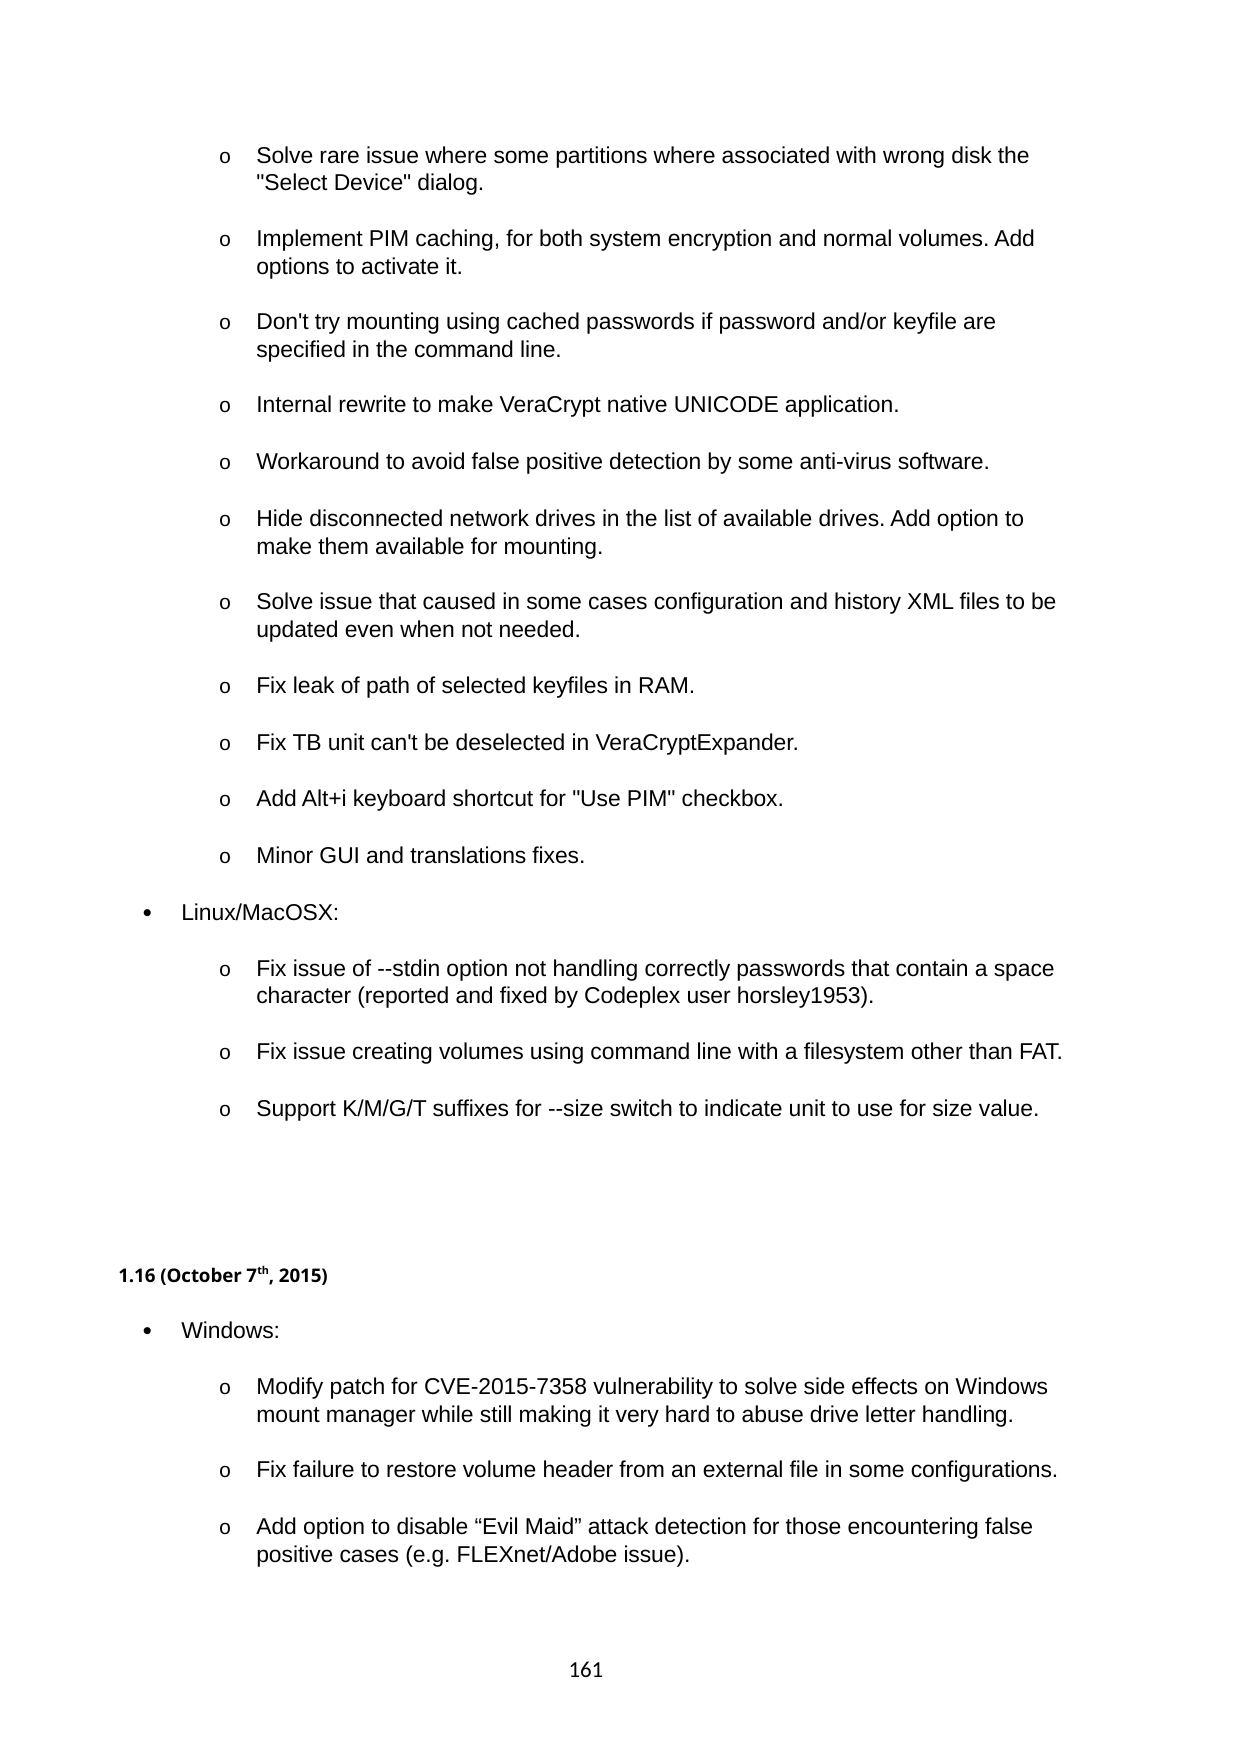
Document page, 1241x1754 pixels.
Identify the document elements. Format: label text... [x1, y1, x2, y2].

list Solve rare issue where some partitions where associated with wrong disk the "Select Device" dialog. [219, 142, 1065, 196]
list Add option to disable “Evil Maid” attack detection for those encountering false positive cases (e.g. FLEXnet/Adobe issue). [219, 1513, 1065, 1567]
list Fix failure to restore volume header from an external file in some configurations. [219, 1456, 1065, 1484]
list Fix leak of path of selected keyfiles in RAM. [219, 672, 1065, 699]
list Hide disconnected network drives in the list of available drives. Add option to make them available for mounting. [219, 505, 1065, 559]
list Workaround to avoid false positive detection by some anti-virus software. [219, 448, 1065, 476]
list Fix TB unit can't be deselected in VeraCryptExpander. [219, 728, 1065, 756]
list Windows: [144, 1317, 1065, 1344]
list Modify patch for CVE-2015-7358 vulnerability to solve side effects on Windows mount manager while still making it very hard to abuse drive letter handling. [219, 1373, 1065, 1427]
list Fix issue of --stdin option not handling correctly passwords that contain a space character (reported and fixed by Codeplex user horsley1953). [219, 954, 1065, 1009]
list Add Alt+i keyboard shortcut for "Use PIM" checkbox. [219, 785, 1065, 813]
list Linux/MacOSX: [144, 899, 1065, 925]
list Support K/M/G/T suffixes for --size switch to indicate unit to use for size value. [219, 1095, 1065, 1122]
list Solve issue that caused in some cases configuration and history XML files to be updated even when not needed. [219, 588, 1065, 642]
list Implement PIM caching, for both system encryption and normal volumes. Add options to activate it. [219, 225, 1065, 279]
text 1.16 (October 7th, 2015) [118, 1263, 1065, 1288]
list Fix issue creating volumes using command line with a filesystem other than FAT. [219, 1038, 1065, 1066]
list Internal rewrite to make VeraCrypt native UNICODE application. [219, 391, 1065, 419]
list Minor GUI and translations fixes. [219, 842, 1065, 870]
list Don't try mounting using cached passwords if password and/or keyfile are specified in the command line. [219, 308, 1065, 362]
